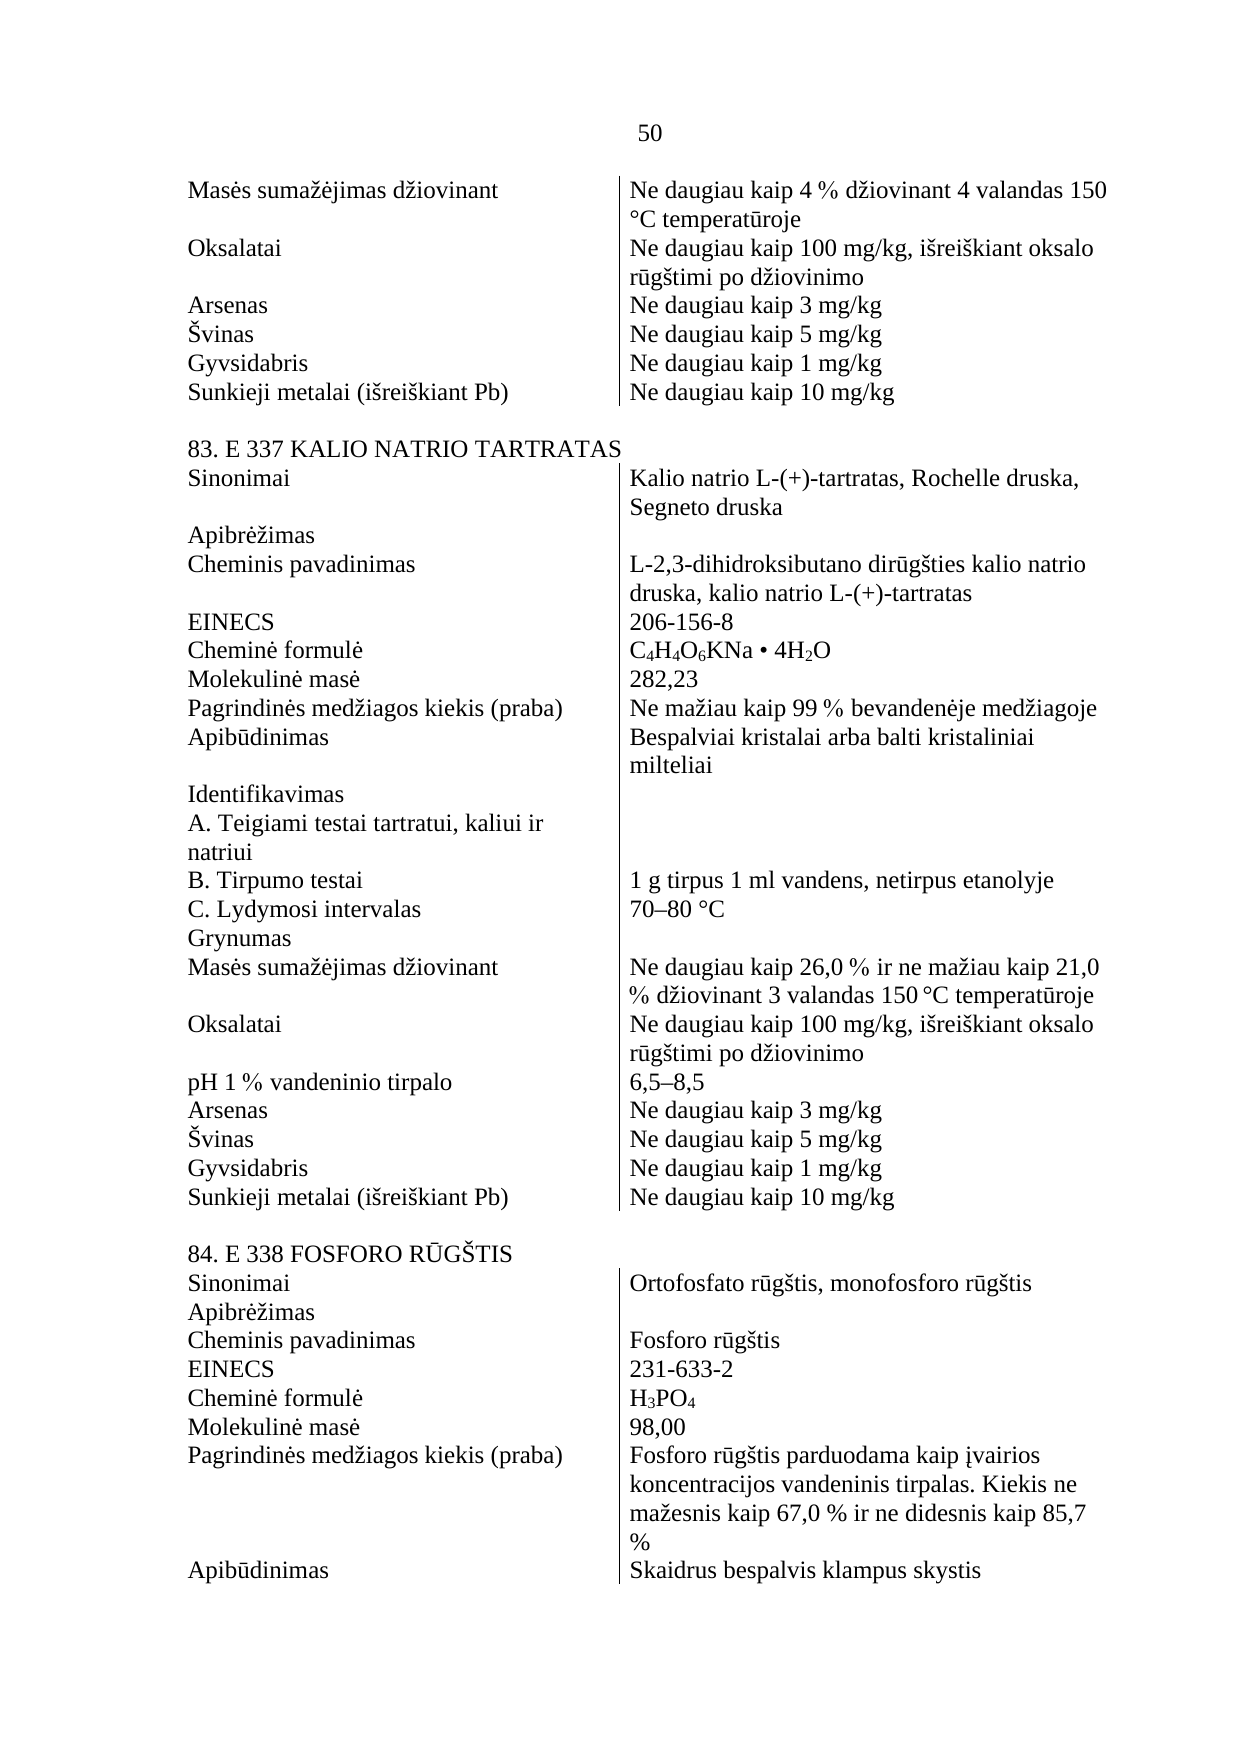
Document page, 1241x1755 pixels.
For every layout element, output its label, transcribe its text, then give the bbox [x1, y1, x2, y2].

table_header 84. E 338 FOSFORO RŪGŠTIS [177, 1239, 1122, 1268]
table_cell Bespalviai kristalai arba balti kristaliniai milteliai [620, 722, 1122, 779]
table_cell Ne daugiau kaip 3 mg/kg [620, 1096, 1122, 1124]
table_cell Sunkieji metalai (išreiškiant Pb) [177, 1182, 619, 1211]
table_cell Ne daugiau kaip 5 mg/kg [620, 1124, 1122, 1153]
table_cell Fosforo rūgštis parduodama kaip įvairios koncentracijos vandeninis tirpalas. Kiekis ne mažesnis kaip 67,0 % ir ne didesnis kaip 85,7 % [620, 1441, 1122, 1556]
table_cell 206-156-8 [620, 607, 1122, 636]
table_cell C. Lydymosi intervalas [177, 894, 619, 923]
table_cell C4H4O6KNa • 4H2O [620, 636, 1122, 664]
table_cell Grynumas [177, 923, 619, 952]
table_cell H3PO4 [620, 1383, 1122, 1412]
table_cell 282,23 [620, 664, 1122, 693]
table_cell Pagrindinės medžiagos kiekis (praba) [177, 1441, 619, 1556]
table_cell 231-633-2 [620, 1354, 1122, 1383]
table_cell Švinas [177, 1124, 619, 1153]
table_cell A. Teigiami testai tartratui, kaliui ir natriui [177, 808, 619, 866]
table_cell Ne daugiau kaip 100 mg/kg, išreiškiant oksalo rūgštimi po džiovinimo [620, 233, 1122, 291]
table_cell Molekulinė masė [177, 1412, 619, 1441]
table_cell Ne daugiau kaip 4  džiovinant 4 valandas 150 °C temperatūroje [620, 176, 1122, 233]
table_cell Masės sumažėjimas džiovinant [177, 952, 619, 1009]
table_cell Oksalatai [177, 233, 619, 291]
table_cell B. Tirpumo testai [177, 866, 619, 894]
table_cell Arsenas [177, 1096, 619, 1124]
table_cell Identifikavimas [177, 779, 619, 808]
table_cell Ne daugiau kaip 26,0  ir ne mažiau kaip 21,0  džiovinant 3 valandas 150 °C temperatūroje [620, 952, 1122, 1009]
table_cell Masės sumažėjimas džiovinant [177, 176, 619, 233]
table_cell 98,00 [620, 1412, 1122, 1441]
table_cell Skaidrus bespalvis klampus skystis [620, 1556, 1122, 1584]
table_cell [620, 1297, 1122, 1326]
table_cell Sinonimai [177, 463, 619, 521]
table_cell L-2,3-dihidroksibutano dirūgšties kalio natrio druska, kalio natrio L-(+)-tartratas [620, 549, 1122, 607]
table_cell [620, 923, 1122, 952]
table_cell Molekulinė masė [177, 664, 619, 693]
table_cell Gyvsidabris [177, 348, 619, 377]
table_cell [620, 521, 1122, 549]
table_cell Ne mažiau kaip 99  bevandenėje medžiagoje [620, 693, 1122, 722]
table_cell 6,5–8,5 [620, 1067, 1122, 1096]
table_cell Sunkieji metalai (išreiškiant Pb) [177, 377, 619, 406]
table_cell Ne daugiau kaip 5 mg/kg [620, 319, 1122, 348]
table_cell Cheminis pavadinimas [177, 549, 619, 607]
table_header 83. E 337 KALIO NATRIO TARTRATAS [177, 434, 1122, 463]
table_cell [620, 808, 1122, 866]
table_cell Pagrindinės medžiagos kiekis (praba) [177, 693, 619, 722]
table_cell Gyvsidabris [177, 1153, 619, 1182]
table_cell Ne daugiau kaip 3 mg/kg [620, 291, 1122, 319]
table_cell Kalio natrio L-(+)-tartratas, Rochelle druska, Segneto druska [620, 463, 1122, 521]
table_cell Ne daugiau kaip 10 mg/kg [620, 377, 1122, 406]
table_cell Apibrėžimas [177, 521, 619, 549]
table_cell 70–80 °C [620, 894, 1122, 923]
table_cell EINECS [177, 1354, 619, 1383]
table_cell Fosforo rūgštis [620, 1326, 1122, 1354]
table_cell Apibūdinimas [177, 722, 619, 779]
table_cell 1 g tirpus 1 ml vandens, netirpus etanolyje [620, 866, 1122, 894]
table_cell Švinas [177, 319, 619, 348]
table_cell Ne daugiau kaip 1 mg/kg [620, 1153, 1122, 1182]
table_cell Ortofosfato rūgštis, monofosforo rūgštis [620, 1268, 1122, 1297]
table_cell Apibūdinimas [177, 1556, 619, 1584]
table_cell Cheminė formulė [177, 636, 619, 664]
table_cell Cheminis pavadinimas [177, 1326, 619, 1354]
table_cell Arsenas [177, 291, 619, 319]
table_cell pH 1  vandeninio tirpalo [177, 1067, 619, 1096]
table_cell Ne daugiau kaip 10 mg/kg [620, 1182, 1122, 1211]
table_cell Apibrėžimas [177, 1297, 619, 1326]
table_cell Ne daugiau kaip 1 mg/kg [620, 348, 1122, 377]
table_cell EINECS [177, 607, 619, 636]
table_cell Cheminė formulė [177, 1383, 619, 1412]
table_cell Sinonimai [177, 1268, 619, 1297]
table_cell Ne daugiau kaip 100 mg/kg, išreiškiant oksalo rūgštimi po džiovinimo [620, 1009, 1122, 1067]
table_cell [620, 779, 1122, 808]
table_cell Oksalatai [177, 1009, 619, 1067]
